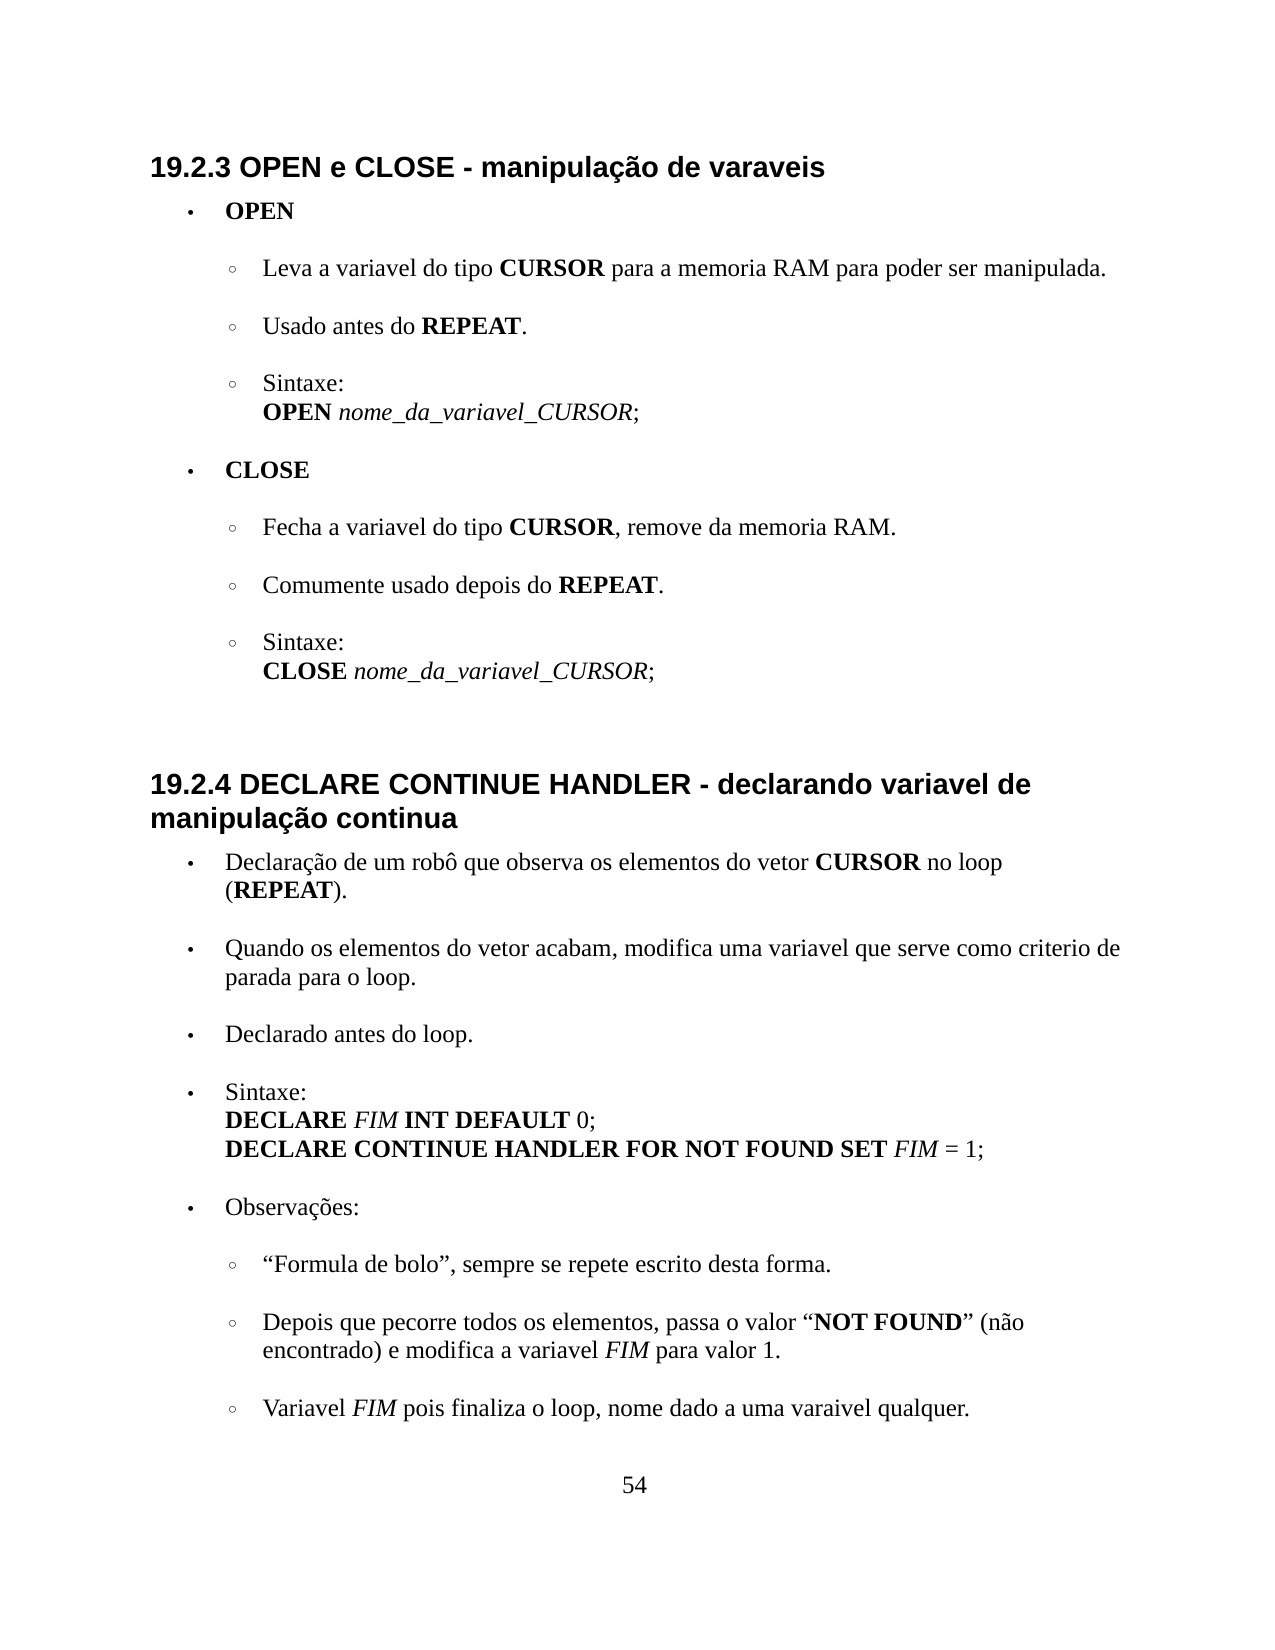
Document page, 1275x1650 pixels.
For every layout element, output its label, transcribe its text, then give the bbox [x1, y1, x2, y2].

list Sintaxe: CLOSE nome_da_variavel_CURSOR; [225, 627, 1125, 713]
list Depois que pecorre todos os elementos, passa o valor “NOT FOUND” (não encontrado) e modifica a variavel FIM para valor 1. [225, 1307, 1125, 1393]
list Declaração de um robô que observa os elementos do vetor CURSOR no loop (REPEAT). [187, 847, 1125, 933]
list Declarado antes do loop. [187, 1019, 1125, 1077]
list OPEN [187, 196, 1125, 253]
list Observações: [187, 1192, 1125, 1249]
list Sintaxe: OPEN nome_da_variavel_CURSOR; [225, 368, 1125, 455]
list Leva a variavel do tipo CURSOR para a memoria RAM para poder ser manipulada. [225, 253, 1125, 311]
list CLOSE [187, 455, 1125, 512]
list “Formula de bolo”, sempre se repete escrito desta forma. [225, 1249, 1125, 1307]
list Variavel FIM pois finaliza o loop, nome dado a uma varaivel qualquer. [225, 1393, 1125, 1422]
list Usado antes do REPEAT. [225, 311, 1125, 368]
list Quando os elementos do vetor acabam, modifica uma variavel que serve como criterio de parada para o loop. [187, 933, 1125, 1019]
list Fecha a variavel do tipo CURSOR, remove da memoria RAM. [225, 512, 1125, 570]
list Sintaxe: DECLARE FIM INT DEFAULT 0; DECLARE CONTINUE HANDLER FOR NOT FOUND SET FIM = 1; [187, 1077, 1125, 1192]
subtitle 19.2.3 OPEN e CLOSE - manipulação de varaveis [150, 150, 1125, 183]
list Comumente usado depois do REPEAT. [225, 570, 1125, 627]
subtitle 19.2.4 DECLARE CONTINUE HANDLER - declarando variavel de manipulação continua [150, 767, 1125, 834]
